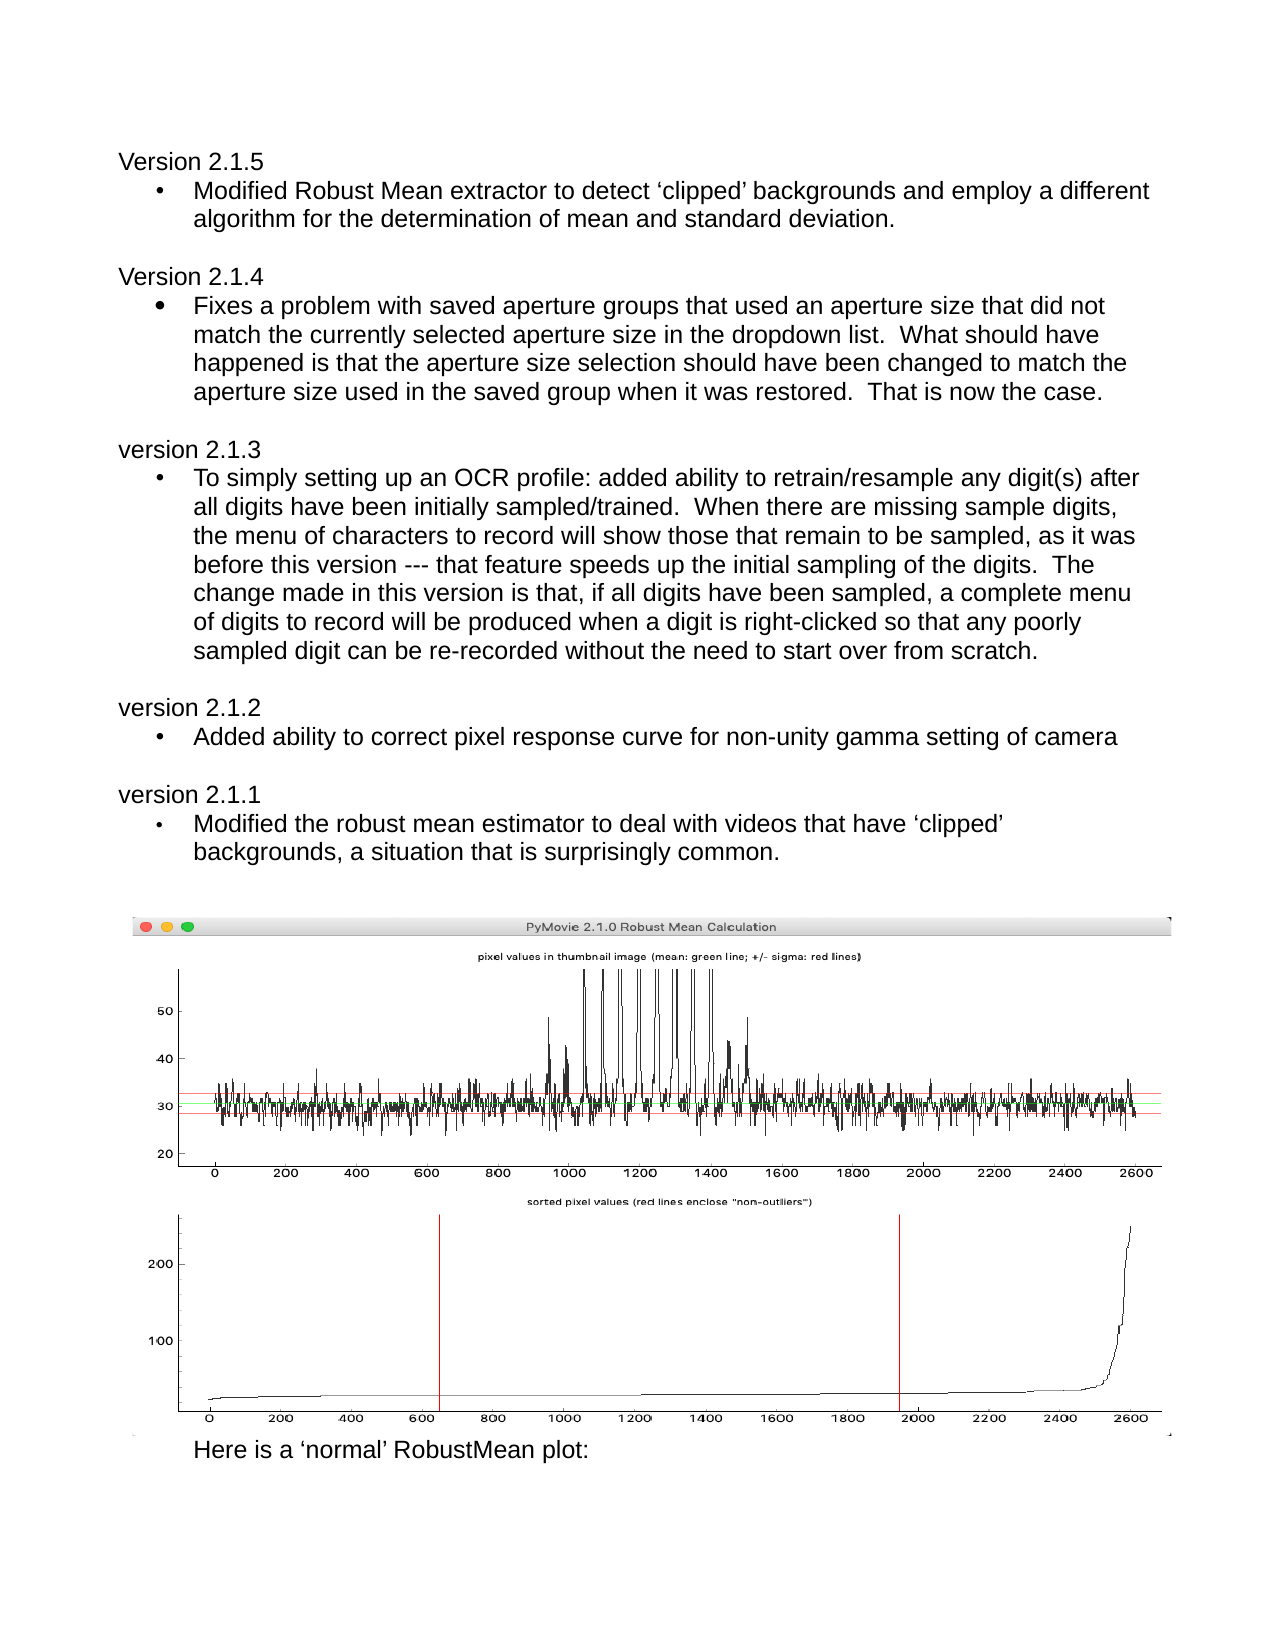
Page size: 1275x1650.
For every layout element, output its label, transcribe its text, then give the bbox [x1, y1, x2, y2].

picture [132, 917, 1172, 1436]
list Here is a ‘normal’ RobustMean plot: [156, 1436, 1157, 1487]
list Modified Robust Mean extractor to detect ‘clipped’ backgrounds and employ a different algorithm for the determination of mean and standard deviation. [156, 176, 1157, 262]
text Version 2.1.4 [118, 262, 1157, 291]
list To simply setting up an OCR profile: added ability to retrain/resample any digit(s) after all digits have been initially sampled/trained. When there are missing sample digits, the menu of characters to record will show those that remain to be sampled, as it was before this version --- that feature speeds up the initial sampling of the digits. The change made in this version is that, if all digits have been sampled, a complete menu of digits to record will be produced when a digit is right-clicked so that any poorly sampled digit can be re-recorded without the need to start over from scratch. [156, 463, 1157, 693]
list Fixes a problem with saved aperture groups that used an aperture size that did not match the currently selected aperture size in the dropdown list. What should have happened is that the aperture size selection should have been changed to match the aperture size used in the saved group when it was restored. That is now the case. [156, 291, 1157, 434]
text version 2.1.1 [118, 780, 1157, 808]
list Added ability to correct pixel response curve for non-unity gamma setting of camera [156, 722, 1157, 751]
list Modified the robust mean estimator to deal with videos that have ‘clipped’ backgrounds, a situation that is surprisingly common. [156, 808, 1157, 917]
list [156, 118, 1157, 147]
text Version 2.1.5 [118, 147, 1157, 176]
text version 2.1.3 [118, 434, 1157, 463]
text version 2.1.2 [118, 693, 1157, 722]
